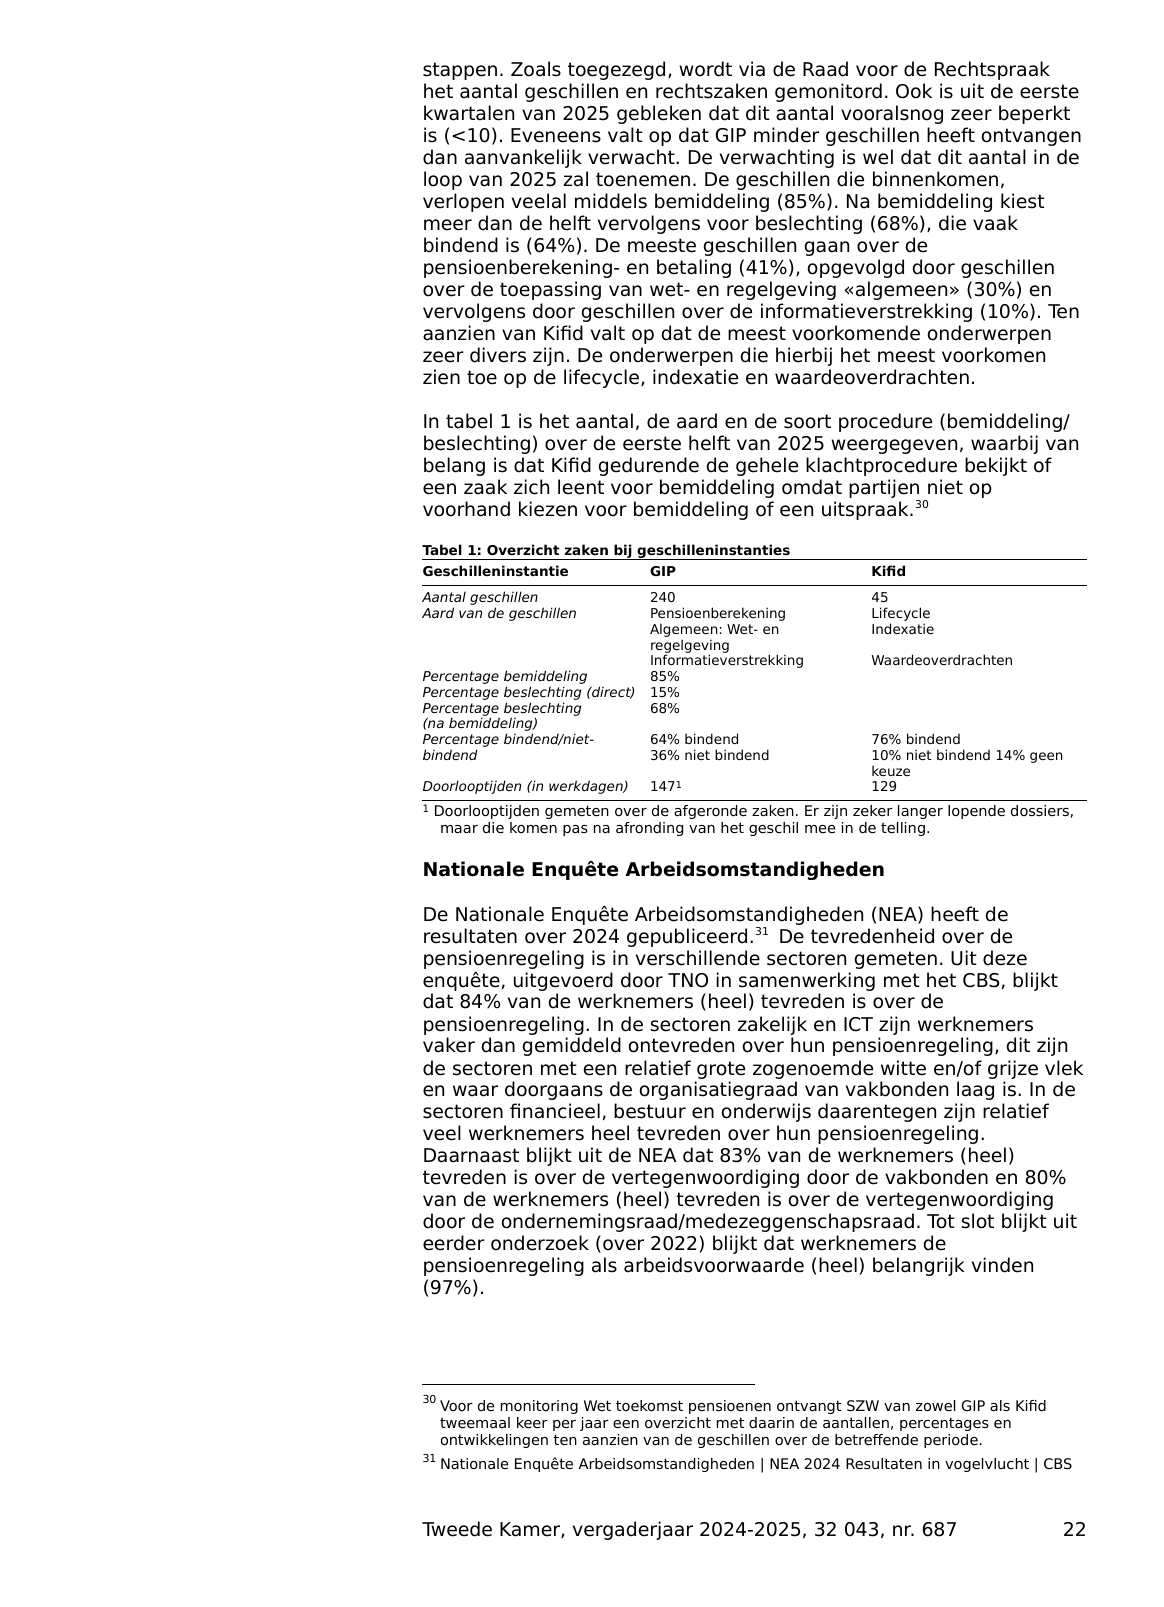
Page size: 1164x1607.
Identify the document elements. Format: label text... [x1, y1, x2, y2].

table_cell [422, 653, 644, 669]
table_cell 76% bindend 10% niet bindend 14% geen keuze [865, 732, 1087, 779]
table_cell Geschilleninstantie [422, 560, 644, 584]
table_cell Kifid [865, 560, 1087, 584]
table_cell Pensioenberekening Algemeen: Wet- en regelgeving [644, 606, 865, 653]
table_cell 15% [644, 685, 865, 700]
table_cell [865, 669, 1087, 685]
table_cell Percentage bemiddeling [422, 669, 644, 685]
table_cell 1471 [644, 779, 865, 799]
table_cell Lifecycle Indexatie [865, 606, 1087, 653]
text In tabel 1 is het aantal, de aard en de soort procedure (bemiddeling/ beslechting) over de eerste helft van 2025 weergegeven, waarbij van belang is dat Kifid gedurende de gehele klachtprocedure bekijkt of een zaak zich leent voor bemiddeling omdat partijen niet op voorhand kiezen voor bemiddeling of een uitspraak. [422, 411, 1087, 521]
table_cell Percentage beslechting (na bemiddeling) [422, 700, 644, 732]
table_cell [865, 700, 1087, 732]
table_cell 45 [865, 586, 1087, 606]
table_cell GIP [644, 560, 865, 584]
table_cell 129 [865, 779, 1087, 799]
table_cell Aantal geschillen [422, 586, 644, 606]
table_cell [865, 685, 1087, 700]
table_cell 64% bindend 36% niet bindend [644, 732, 865, 779]
subtitle Nationale Enquête Arbeidsomstandigheden [422, 859, 1087, 881]
table_cell 68% [644, 700, 865, 732]
table_header Tabel 1: Overzicht zaken bij geschilleninstanties [422, 543, 1087, 558]
table_cell 85% [644, 669, 865, 685]
text Voor de monitoring Wet toekomst pensioenen ontvangt SZW van zowel GIP als Kifid tweemaal keer per jaar een overzicht met daarin de aantallen, percentages en ontwikkelingen ten aanzien van de geschillen over de betreffende periode. [422, 1393, 1087, 1449]
text Nationale Enquête Arbeidsomstandigheden | NEA 2024 Resultaten in vogelvlucht | CBS [422, 1452, 1087, 1474]
text stappen. Zoals toegezegd, wordt via de Raad voor de Rechtspraak het aantal geschillen en rechtszaken gemonitord. Ook is uit de eerste kwartalen van 2025 gebleken dat dit aantal vooralsnog zeer beperkt is (<10). Eveneens valt op dat GIP minder geschillen heeft ontvangen dan aanvankelijk verwacht. De verwachting is wel dat dit aantal in de loop van 2025 zal toenemen. De geschillen die binnenkomen, verlopen veelal middels bemiddeling (85%). Na bemiddeling kiest meer dan de helft vervolgens voor beslechting (68%), die vaak bindend is (64%). De meeste geschillen gaan over de pensioenberekening- en betaling (41%), opgevolgd door geschillen over de toepassing van wet- en regelgeving «algemeen» (30%) en vervolgens door geschillen over de informatieverstrekking (10%). Ten aanzien van Kifid valt op dat de meest voorkomende onderwerpen zeer divers zijn. De onderwerpen die hierbij het meest voorkomen zien toe op de lifecycle, indexatie en waardeoverdrachten. [422, 59, 1087, 389]
table_cell Waardeoverdrachten [865, 653, 1087, 669]
table_cell Percentage bindend/niet-bindend [422, 732, 644, 779]
table_cell Percentage beslechting (direct) [422, 685, 644, 700]
table_cell Aard van de geschillen [422, 606, 644, 653]
table_cell 1 Doorlooptijden gemeten over de afgeronde zaken. Er zijn zeker langer lopende dossiers, maar die komen pas na afronding van het geschil mee in de telling. [422, 801, 1087, 837]
table_cell 240 [644, 586, 865, 606]
table_cell Informatieverstrekking [644, 653, 865, 669]
text De Nationale Enquête Arbeidsomstandigheden (NEA) heeft de resultaten over 2024 gepubliceerd. De tevredenheid over de pensioenregeling is in verschillende sectoren gemeten. Uit deze enquête, uitgevoerd door TNO in samenwerking met het CBS, blijkt dat 84% van de werknemers (heel) tevreden is over de pensioenregeling. In de sectoren zakelijk en ICT zijn werknemers vaker dan gemiddeld ontevreden over hun pensioenregeling, dit zijn de sectoren met een relatief grote zogenoemde witte en/of grijze vlek en waar doorgaans de organisatiegraad van vakbonden laag is. In de sectoren financieel, bestuur en onderwijs daarentegen zijn relatief veel werknemers heel tevreden over hun pensioenregeling. Daarnaast blijkt uit de NEA dat 83% van de werknemers (heel) tevreden is over de vertegenwoordiging door de vakbonden en 80% van de werknemers (heel) tevreden is over de vertegenwoordiging door de ondernemingsraad/medezeggenschapsraad. Tot slot blijkt uit eerder onderzoek (over 2022) blijkt dat werknemers de pensioenregeling als arbeidsvoorwaarde (heel) belangrijk vinden (97%). [422, 903, 1087, 1299]
table_cell Doorlooptijden (in werkdagen) [422, 779, 644, 799]
